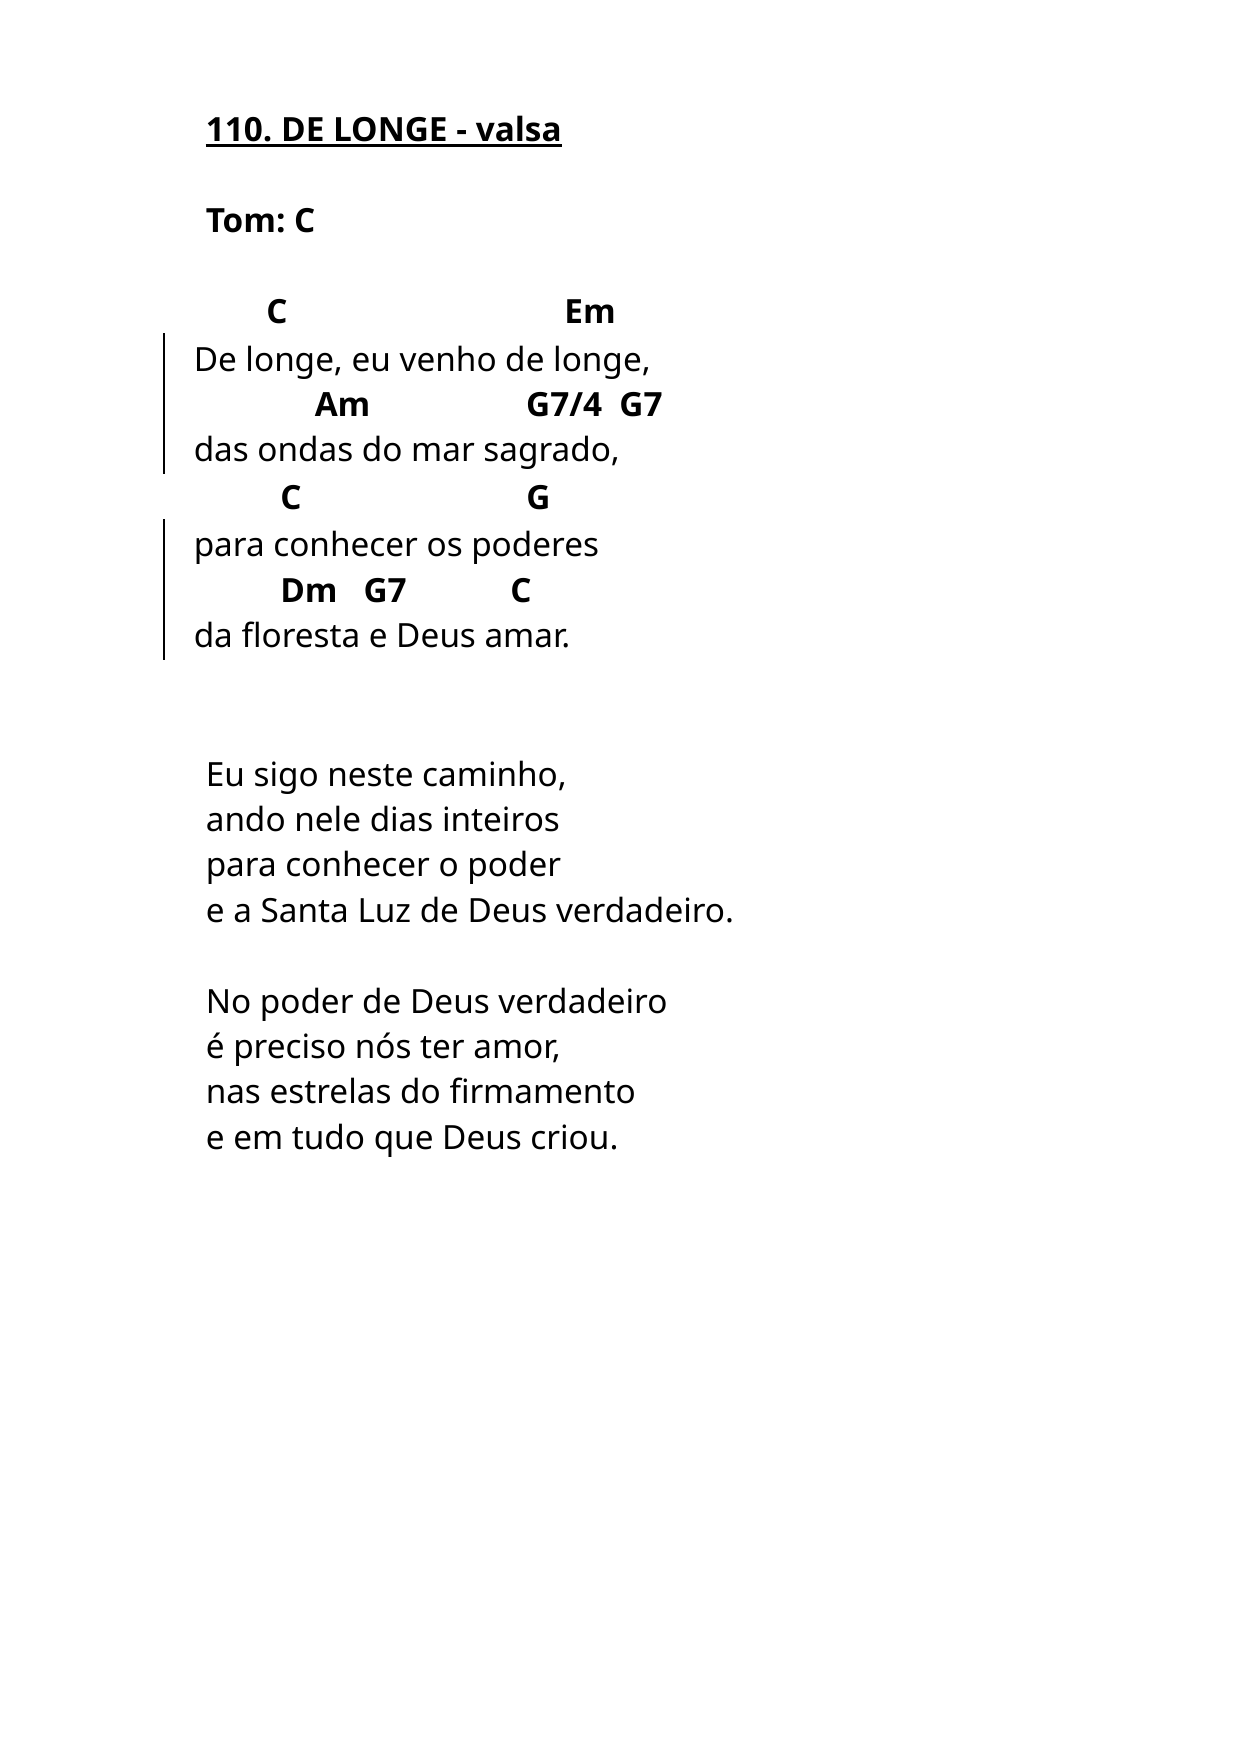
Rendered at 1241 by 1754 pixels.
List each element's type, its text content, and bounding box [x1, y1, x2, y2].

table_cell C G [164, 474, 1050, 519]
text No poder de Deus verdadeiro [177, 977, 1063, 1023]
text é preciso nós ter amor, [177, 1023, 1063, 1068]
table_header De longe, eu venho de longe, Am G7/4 G7 das ondas do mar sagrado, [165, 335, 1050, 472]
subtitle C Em [177, 288, 1063, 333]
subtitle 110. DE LONGE - valsa [177, 106, 1063, 152]
text para conhecer o poder [177, 841, 1063, 887]
text e em tudo que Deus criou. [177, 1114, 1063, 1159]
text nas estrelas do firmamento [177, 1068, 1063, 1114]
text e a Santa Luz de Deus verdadeiro. [177, 887, 1063, 932]
text ando nele dias inteiros [177, 796, 1063, 841]
text Eu sigo neste caminho, [177, 750, 1063, 796]
table_cell para conhecer os poderes Dm G7 C da floresta e Deus amar. [165, 521, 1050, 657]
subtitle Tom: C [177, 197, 1063, 242]
